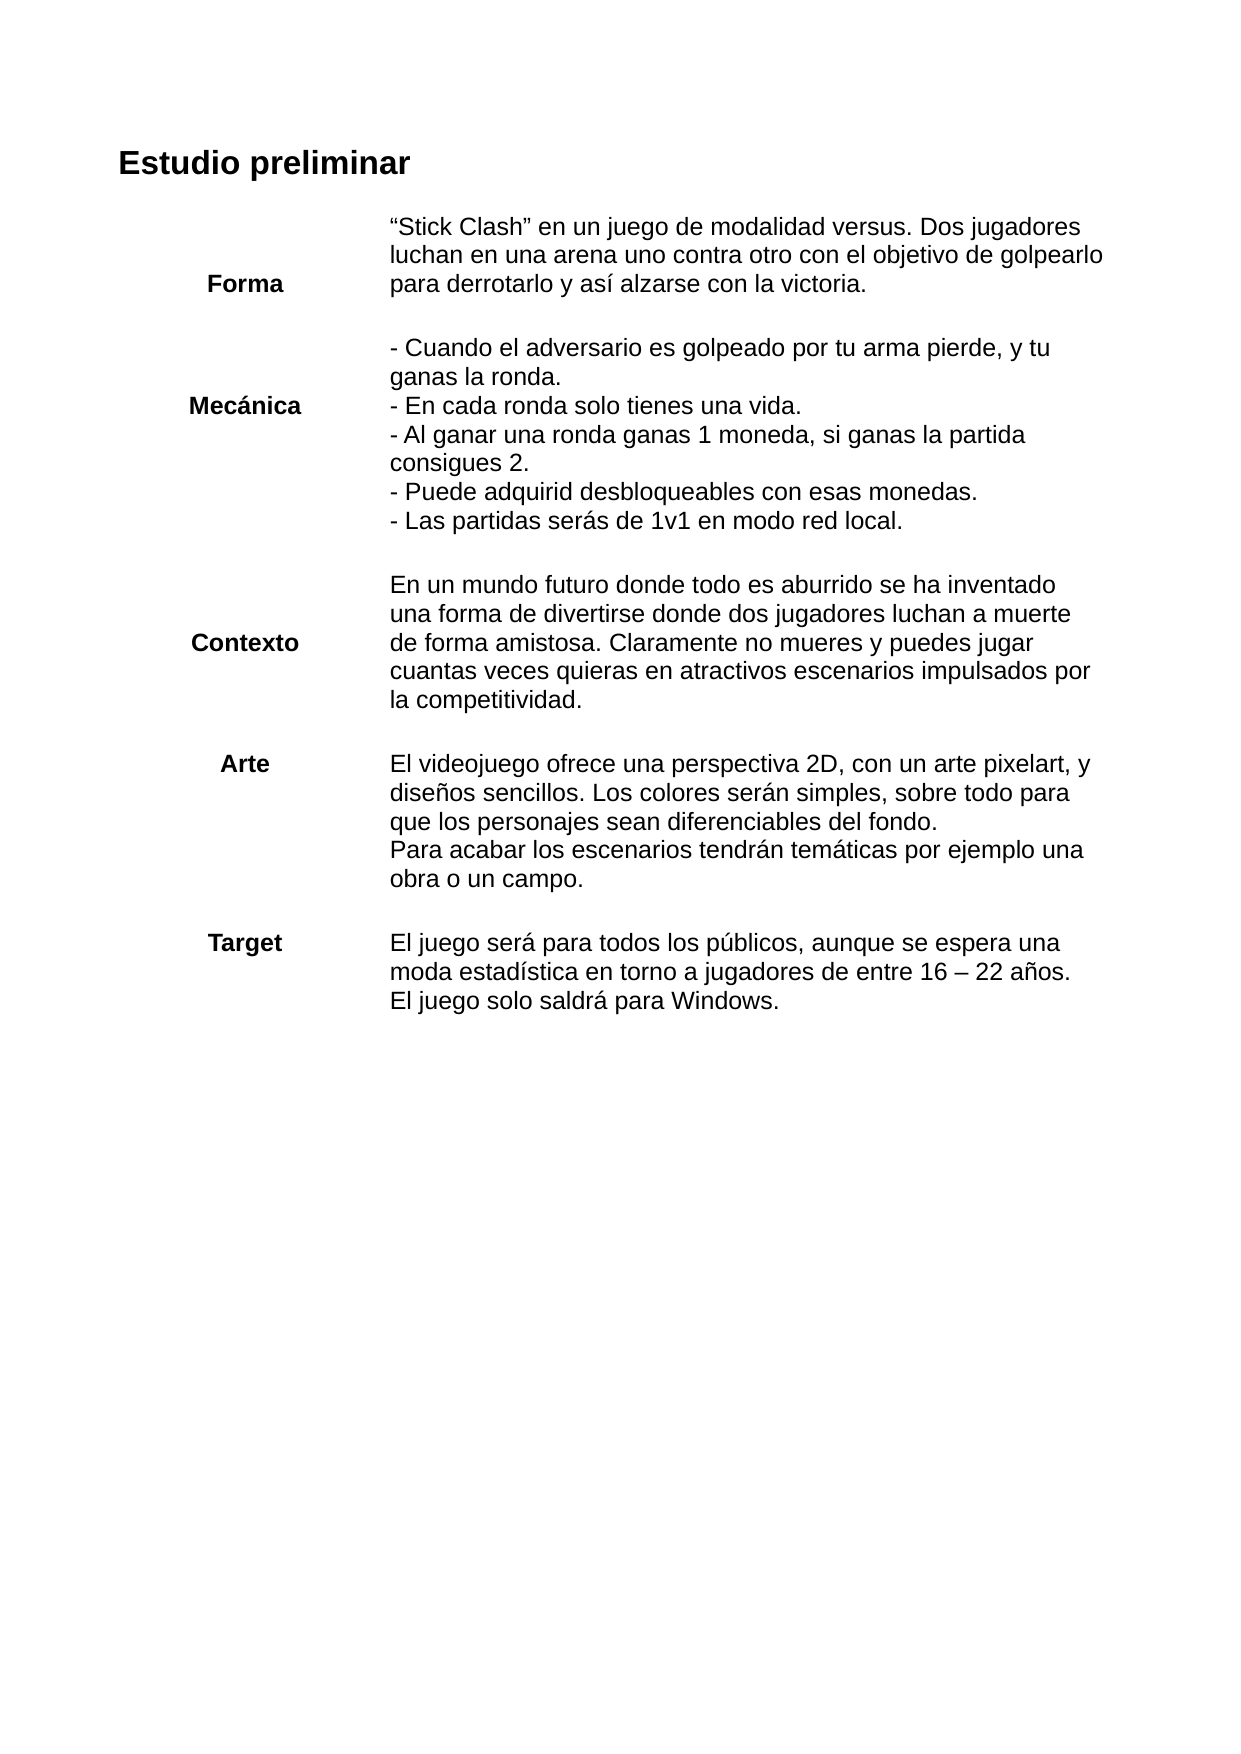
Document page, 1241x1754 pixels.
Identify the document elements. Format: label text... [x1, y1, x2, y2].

table_header “Stick Clash” en un juego de modalidad versus. Dos jugadores luchan en una arena uno contra otro con el objetivo de golpearlo para derrotarlo y así alzarse con la victoria. [372, 194, 1122, 316]
table_cell Contexto [118, 553, 372, 732]
table_cell - Cuando el adversario es golpeado por tu arma pierde, y tu ganas la ronda. - En cada ronda solo tienes una vida. - Al ganar una ronda ganas 1 moneda, si ganas la partida consigues 2. - Puede adquirid desbloqueables con esas monedas. - Las partidas serás de 1v1 en modo red local. [372, 316, 1122, 552]
table_cell El juego será para todos los públicos, aunque se espera una moda estadística en torno a jugadores de entre 16 – 22 años. El juego solo saldrá para Windows. [372, 911, 1122, 1032]
table_cell Arte [118, 732, 372, 911]
table_cell Target [118, 911, 372, 1032]
table_cell En un mundo futuro donde todo es aburrido se ha inventado una forma de divertirse donde dos jugadores luchan a muerte de forma amistosa. Claramente no mueres y puedes jugar cuantas veces quieras en atractivos escenarios impulsados por la competitividad. [372, 553, 1122, 732]
table_header Forma [118, 194, 372, 316]
subtitle Estudio preliminar [118, 143, 1122, 182]
table_cell El videojuego ofrece una perspectiva 2D, con un arte pixelart, y diseños sencillos. Los colores serán simples, sobre todo para que los personajes sean diferenciables del fondo. Para acabar los escenarios tendrán temáticas por ejemplo una obra o un campo. [372, 732, 1122, 911]
table_cell Mecánica [118, 316, 372, 552]
